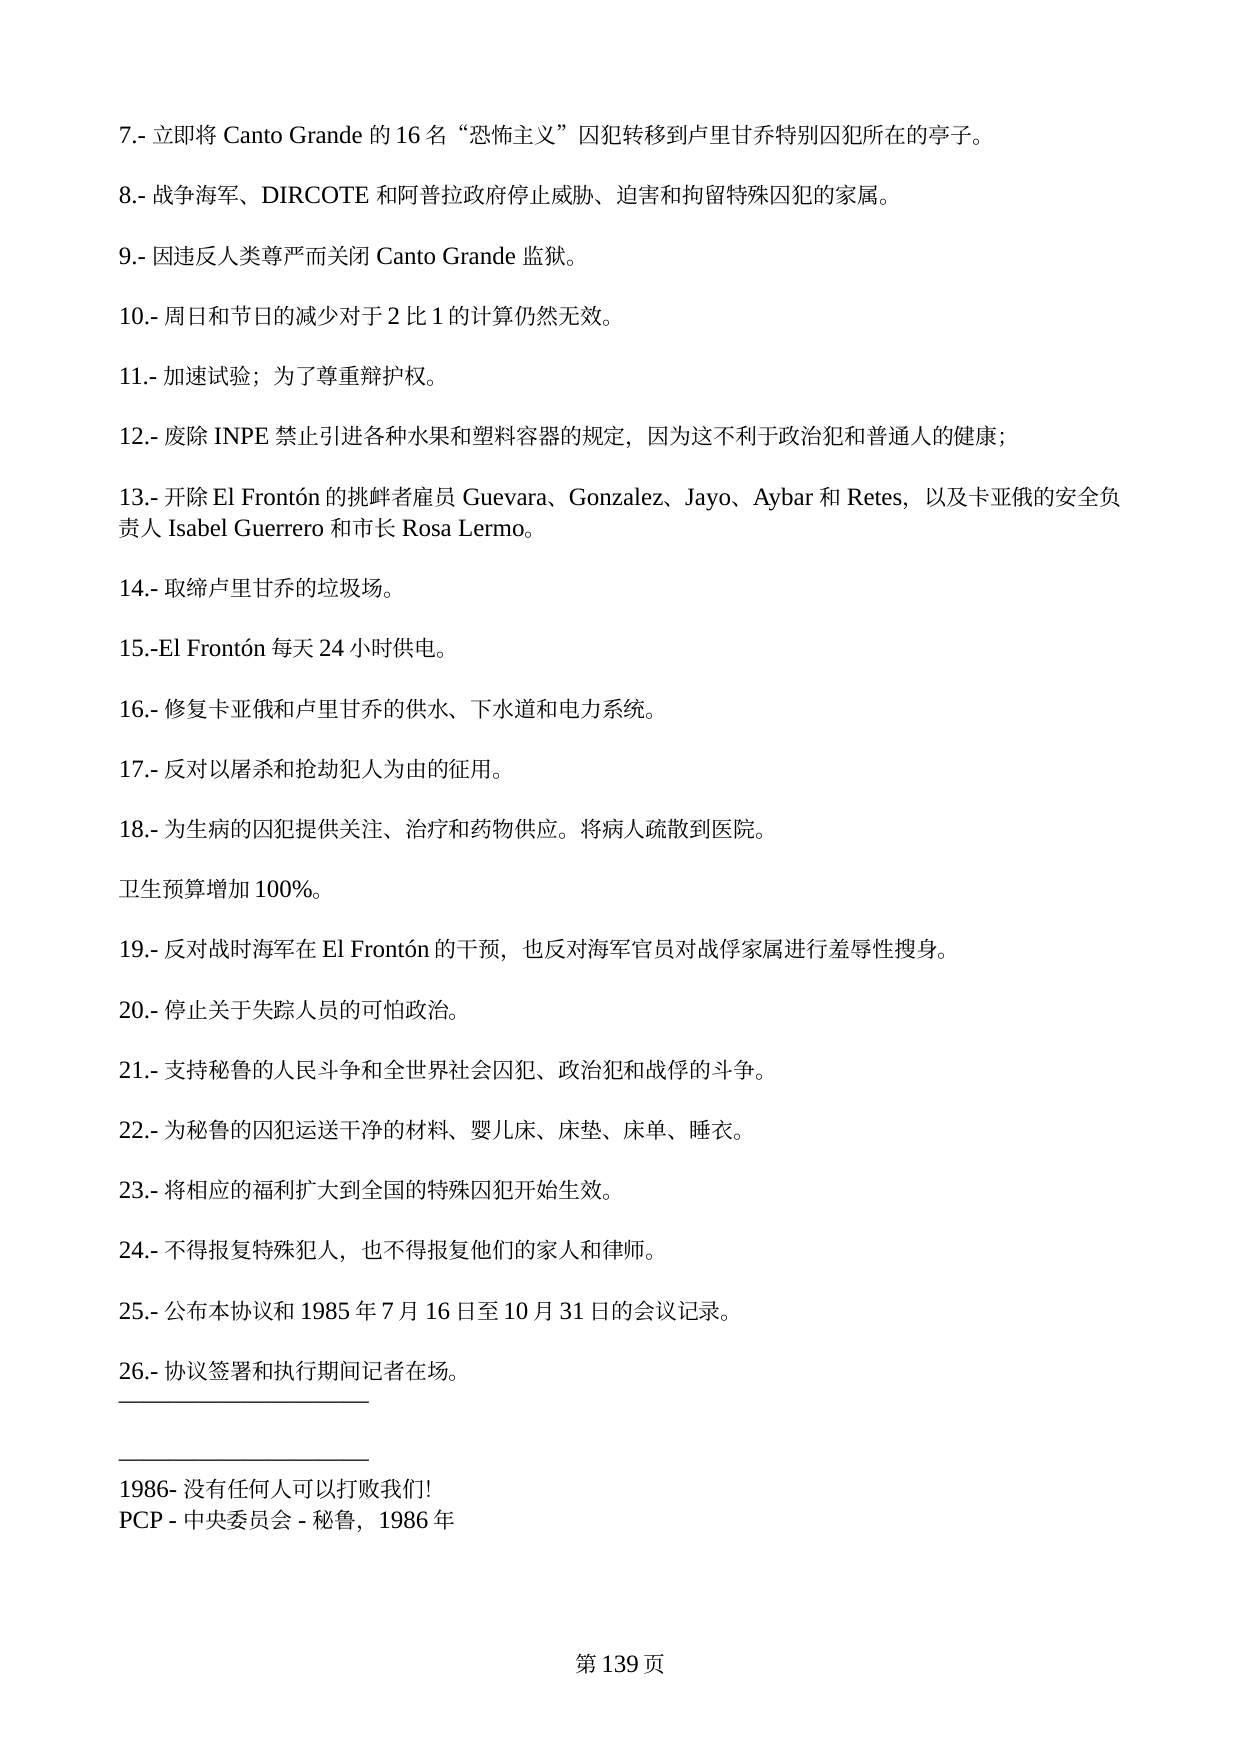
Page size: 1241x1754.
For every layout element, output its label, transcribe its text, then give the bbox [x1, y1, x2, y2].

text 11.- 加速试验；为了尊重辩护权。 [118, 359, 1122, 391]
text 22.- 为秘鲁的囚犯运送干净的材料、婴儿床、床垫、床单、睡衣。 [118, 1113, 1122, 1145]
text 23.- 将相应的福利扩大到全国的特殊囚犯开始生效。 [118, 1173, 1122, 1205]
text 8.- 战争海军、DIRCOTE 和阿普拉政府停止威胁、迫害和拘留特殊囚犯的家属。 [118, 179, 1122, 210]
text 10.- 周日和节日的减少对于2比1的计算仍然无效。 [118, 299, 1122, 331]
text 18.- 为生病的囚犯提供关注、治疗和药物供应。将病人疏散到医院。 [118, 812, 1122, 844]
text 14.- 取缔卢里甘乔的垃圾场。 [118, 571, 1122, 603]
text 16.- 修复卡亚俄和卢里甘乔的供水、下水道和电力系统。 [118, 692, 1122, 723]
text —————————— [118, 1443, 1122, 1472]
text 24.- 不得报复特殊犯人，也不得报复他们的家人和律师。 [118, 1234, 1122, 1265]
text 17.- 反对以屠杀和抢劫犯人为由的征用。 [118, 752, 1122, 783]
text 26.- 协议签署和执行期间记者在场。 [118, 1354, 1122, 1386]
text 21.- 支持秘鲁的人民斗争和全世界社会囚犯、政治犯和战俘的斗争。 [118, 1053, 1122, 1084]
text 7.- 立即将 Canto Grande 的16名“恐怖主义”囚犯转移到卢里甘乔特别囚犯所在的亭子。 [118, 118, 1122, 150]
text 1986- 没有任何人可以打败我们！ [118, 1472, 1122, 1503]
text 19.- 反对战时海军在El Frontón的干预，也反对海军官员对战俘家属进行羞辱性搜身。 [118, 933, 1122, 964]
text 20.- 停止关于失踪人员的可怕政治。 [118, 993, 1122, 1024]
text 卫生预算增加100%。 [118, 872, 1122, 904]
text —————————— [118, 1386, 1122, 1414]
text 15.-El Frontón每天24小时供电。 [118, 632, 1122, 663]
text 13.- 开除El Frontón的挑衅者雇员 Guevara、Gonzalez、Jayo、Aybar 和 Retes，以及卡亚俄的安全负责人 Isabel Guerrero 和市长 Rosa Lermo。 [118, 480, 1122, 543]
text 12.- 废除 INPE 禁止引进各种水果和塑料容器的规定，因为这不利于政治犯和普通人的健康； [118, 419, 1122, 451]
text PCP - 中央委员会 - 秘鲁，1986年 [118, 1503, 1122, 1535]
text 9.- 因违反人类尊严而关闭 Canto Grande 监狱。 [118, 239, 1122, 270]
text 25.- 公布本协议和1985年7月16日至10月31日的会议记录。 [118, 1294, 1122, 1325]
